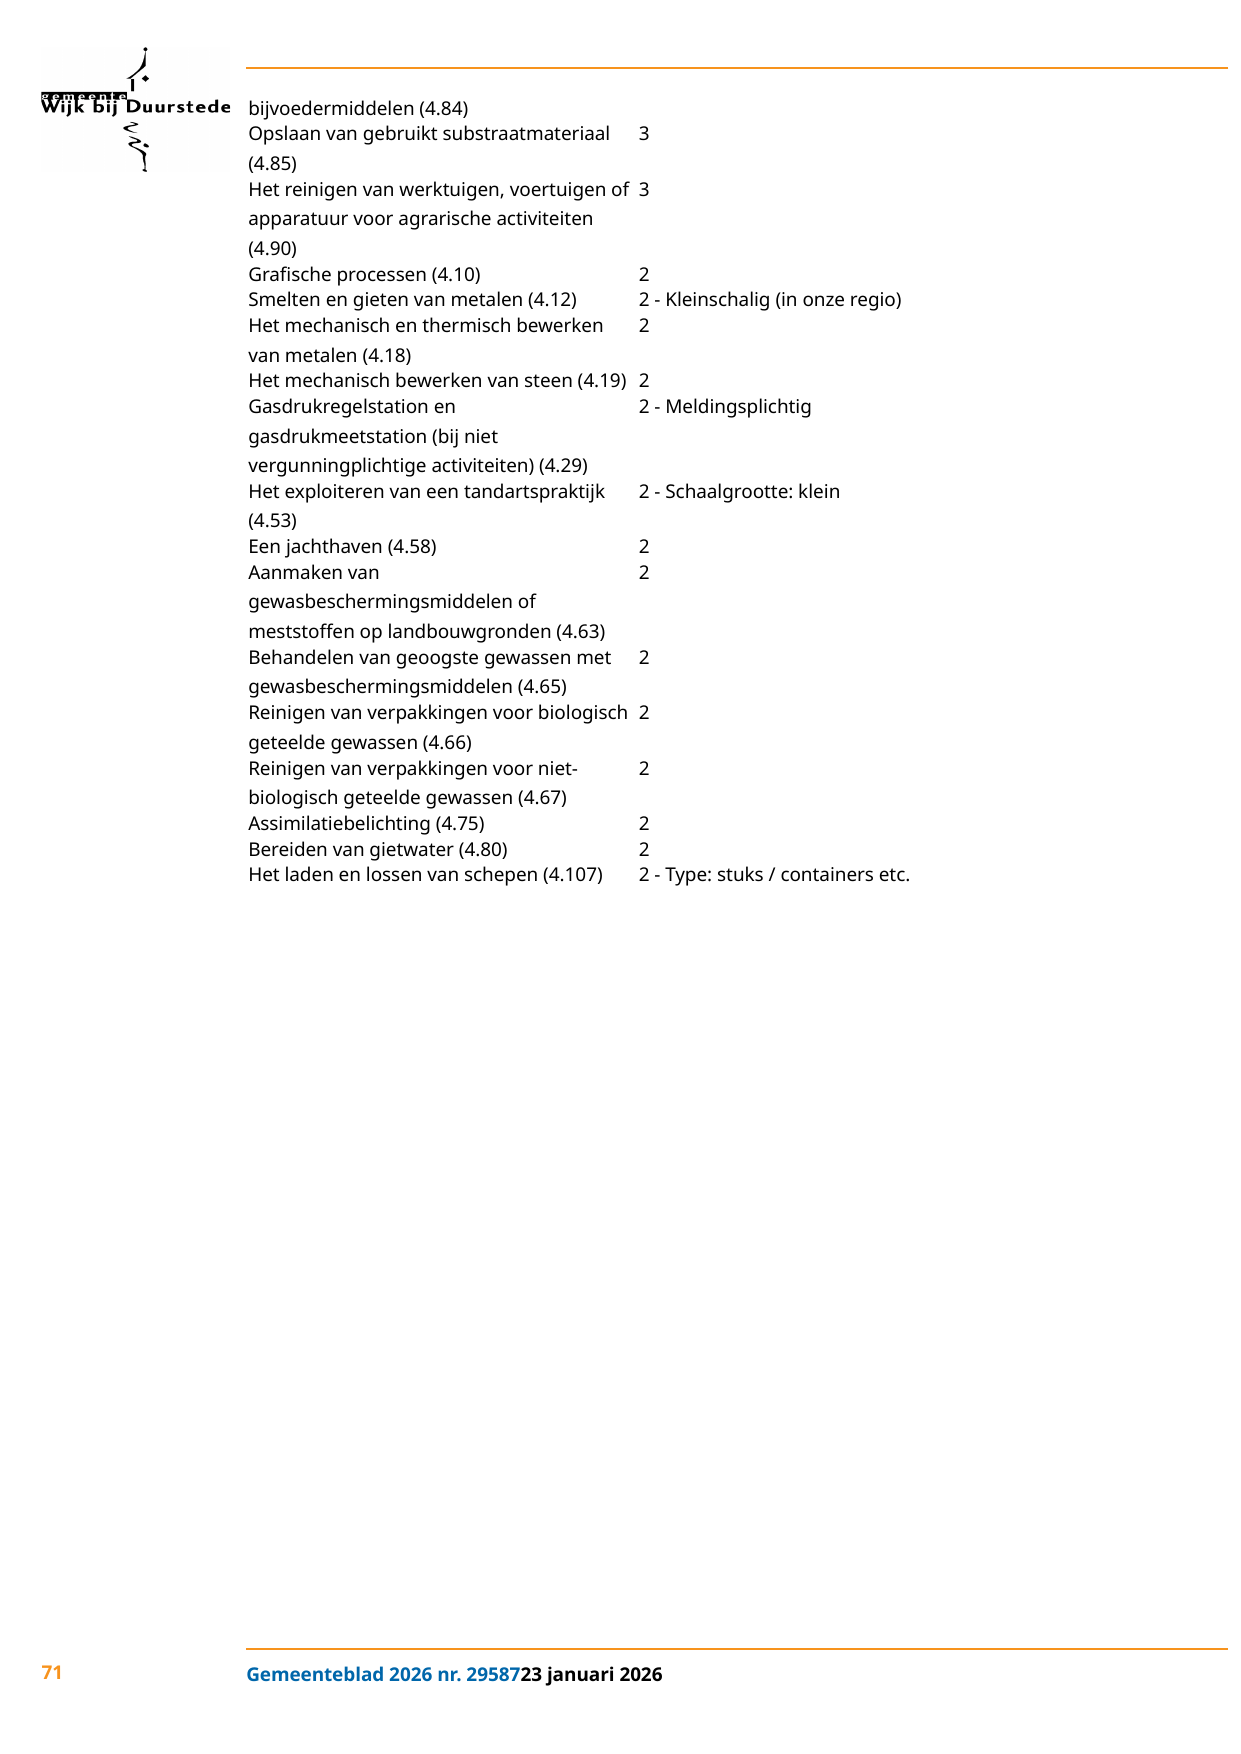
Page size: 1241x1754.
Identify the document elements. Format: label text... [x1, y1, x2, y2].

table_cell 2 [639, 534, 1152, 559]
table_cell 2 [639, 368, 1152, 393]
table_cell Opslaan van gebruikt substraatmateriaal (4.85) [248, 121, 638, 176]
table_cell 2 [639, 312, 1152, 367]
table_cell 2 [639, 810, 1152, 836]
table_cell 2 [639, 261, 1152, 286]
table_cell Het exploiteren van een tandartspraktijk (4.53) [248, 478, 638, 533]
table_cell 2 [639, 644, 1152, 699]
table_cell Het mechanisch bewerken van steen (4.19) [248, 368, 638, 393]
table_cell 2 - Meldingsplichtig [639, 393, 1152, 478]
table_cell Behandelen van geoogste gewassen met gewasbeschermingsmiddelen (4.65) [248, 644, 638, 699]
table_cell Reinigen van verpakkingen voor biologisch geteelde gewassen (4.66) [248, 699, 638, 755]
table_cell 2 - Kleinschalig (in onze regio) [639, 286, 1152, 312]
table_cell Smelten en gieten van metalen (4.12) [248, 286, 638, 312]
table_cell Het reinigen van werktuigen, voertuigen of apparatuur voor agrarische activiteiten (4.90) [248, 176, 638, 261]
table_cell Een jachthaven (4.58) [248, 534, 638, 559]
table_cell Gasdrukregelstation en gasdrukmeetstation (bij niet vergunningplichtige activiteiten) (4.29) [248, 393, 638, 478]
table_cell Assimilatiebelichting (4.75) [248, 810, 638, 836]
table_cell Het mechanisch en thermisch bewerken van metalen (4.18) [248, 312, 638, 367]
table_cell Aanmaken van gewasbeschermingsmiddelen of meststoffen op landbouwgronden (4.63) [248, 559, 638, 644]
table_cell Grafische processen (4.10) [248, 261, 638, 286]
table_cell 2 - Type: stuks / containers etc. [639, 861, 1152, 887]
table_cell bijvoedermiddelen (4.84) [248, 95, 638, 121]
table_cell Bereiden van gietwater (4.80) [248, 836, 638, 861]
table_cell [639, 95, 1152, 121]
table_cell Reinigen van verpakkingen voor niet-biologisch geteelde gewassen (4.67) [248, 755, 638, 810]
table_cell 2 [639, 836, 1152, 861]
table_cell 2 [639, 699, 1152, 755]
table_cell 3 [639, 121, 1152, 176]
table_cell Het laden en lossen van schepen (4.107) [248, 861, 638, 887]
picture [41, 47, 231, 172]
table_cell 2 - Schaalgrootte: klein [639, 478, 1152, 533]
table_cell 3 [639, 176, 1152, 261]
table_cell 2 [639, 755, 1152, 810]
table_cell 2 [639, 559, 1152, 644]
